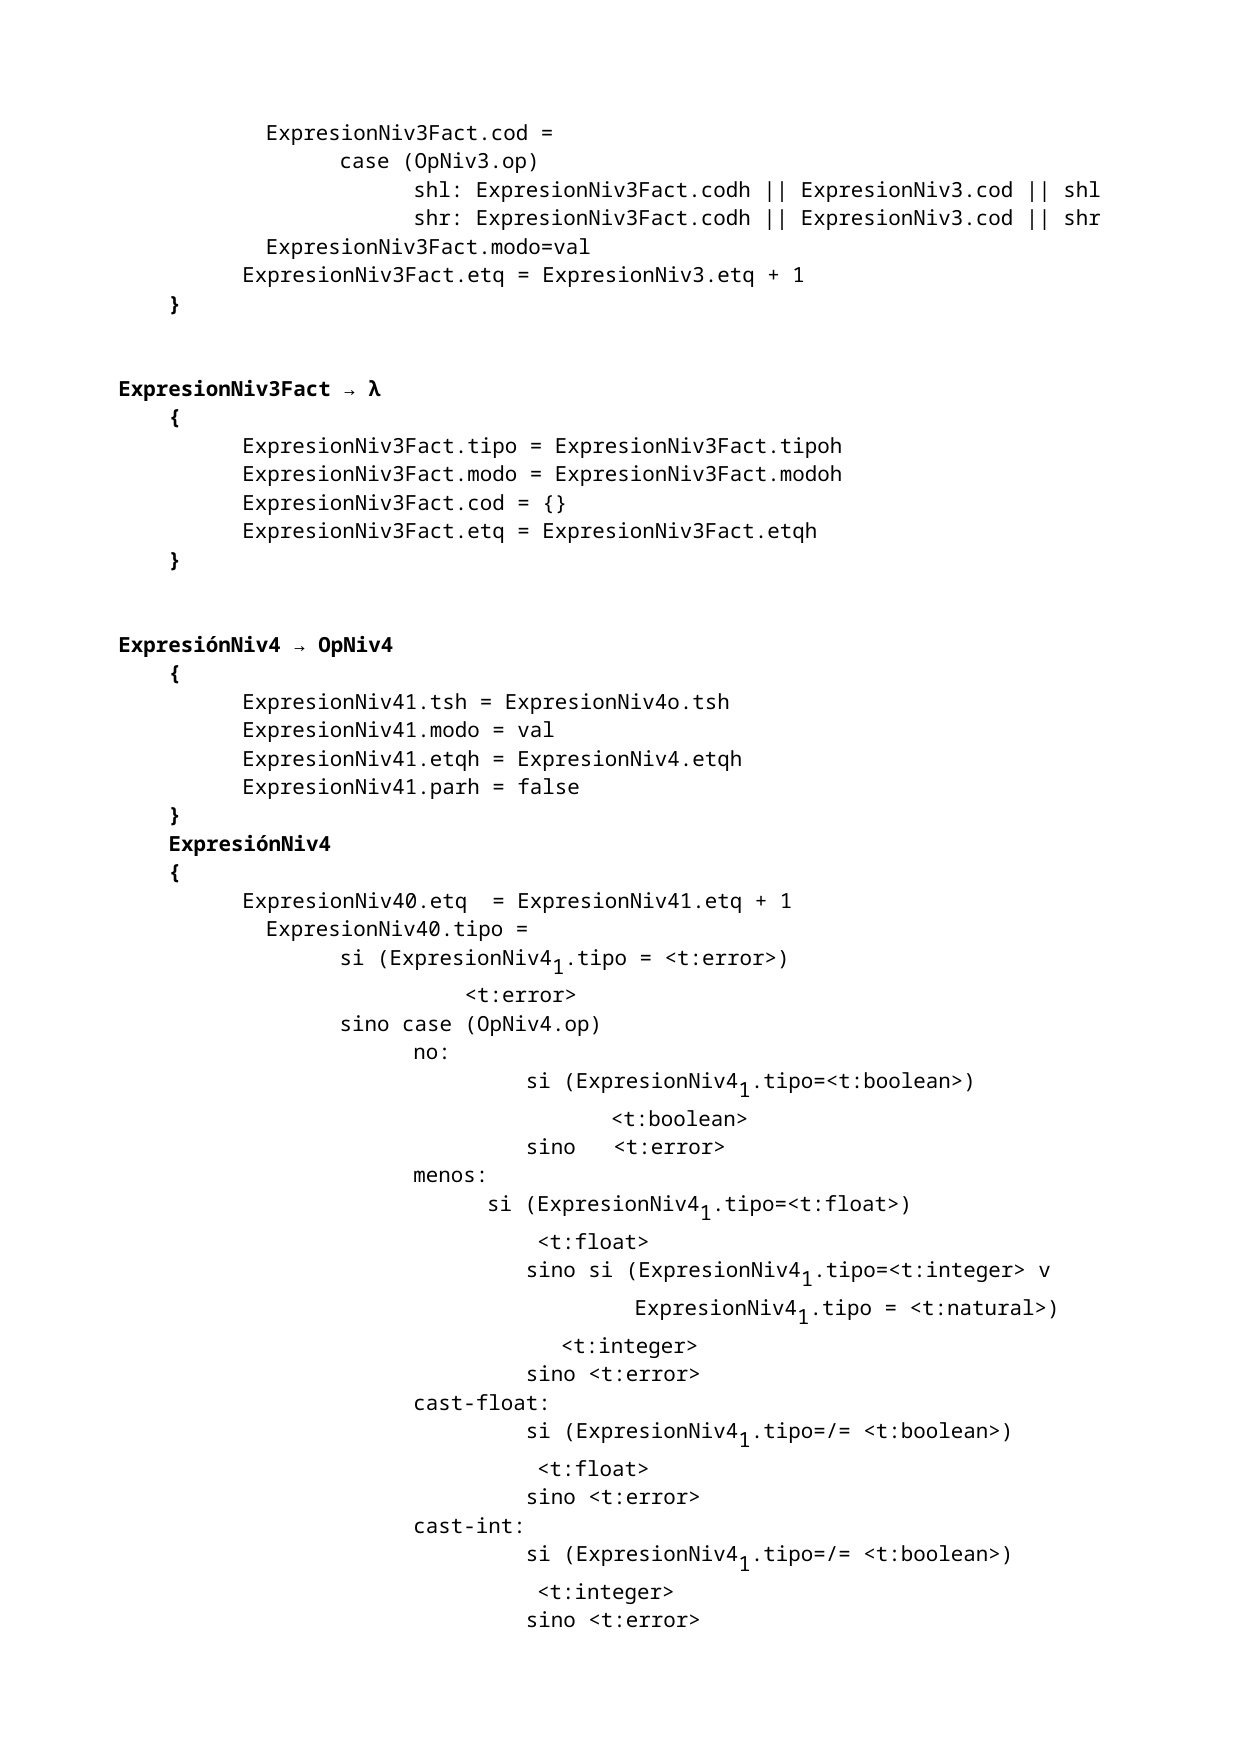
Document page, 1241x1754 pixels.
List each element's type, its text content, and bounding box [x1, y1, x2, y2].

text } [168, 289, 1122, 317]
text sino <t:error> [118, 1606, 1122, 1634]
text { [168, 857, 1122, 886]
text <t:boolean> [118, 1104, 1122, 1132]
text <t:error> [118, 981, 1122, 1009]
text ExpresionNiv3Fact → λ [118, 374, 1122, 402]
text si (ExpresionNiv41.tipo=/= <t:boolean>) [118, 1416, 1122, 1454]
text si (ExpresionNiv41.tipo=/= <t:boolean>) [118, 1539, 1122, 1577]
text si (ExpresionNiv41.tipo = <t:error>) [118, 943, 1122, 981]
text <t:integer> [118, 1577, 1122, 1606]
text sino case (OpNiv4.op) [118, 1009, 1122, 1037]
text shr: ExpresionNiv3Fact.codh || ExpresionNiv3.cod || shr [118, 203, 1122, 232]
text si (ExpresionNiv41.tipo=<t:float>) [118, 1189, 1122, 1227]
text cast-float: [118, 1388, 1122, 1416]
text ExpresionNiv3Fact.cod = {} [168, 488, 1122, 516]
text si (ExpresionNiv41.tipo=<t:boolean>) [118, 1066, 1122, 1104]
text ExpresionNiv3Fact.modo=val [118, 232, 1122, 260]
text ExpresionNiv3Fact.modo = ExpresionNiv3Fact.modoh [168, 459, 1122, 488]
text case (OpNiv3.op) [118, 147, 1122, 175]
text } [168, 545, 1122, 573]
text sino <t:error> [118, 1132, 1122, 1161]
text sino si (ExpresionNiv41.tipo=<t:integer> v ExpresionNiv41.tipo = <t:natural>) [118, 1255, 1122, 1331]
text <t:float> [118, 1227, 1122, 1255]
text sino <t:error> [118, 1359, 1122, 1388]
text sino <t:error> [118, 1482, 1122, 1511]
text <t:integer> [118, 1331, 1122, 1359]
text ExpresionNiv41.etqh = ExpresionNiv4.etqh [168, 744, 1122, 772]
text { [168, 402, 1122, 431]
text ExpresionNiv3Fact.tipo = ExpresionNiv3Fact.tipoh [168, 431, 1122, 459]
text ExpresionNiv3Fact.cod = [118, 118, 1122, 147]
text } [168, 801, 1122, 829]
text <t:float> [118, 1454, 1122, 1482]
text shl: ExpresionNiv3Fact.codh || ExpresionNiv3.cod || shl [118, 175, 1122, 203]
text ExpresiónNiv4 [168, 829, 1122, 857]
text ExpresionNiv41.parh = false [168, 772, 1122, 801]
text cast-int: [118, 1511, 1122, 1539]
text ExpresiónNiv4 → OpNiv4 [118, 630, 1122, 658]
text ExpresionNiv41.tsh = ExpresionNiv4o.tsh [168, 687, 1122, 715]
text ExpresionNiv41.modo = val [168, 715, 1122, 744]
text ExpresionNiv40.etq = ExpresionNiv41.etq + 1 [168, 886, 1122, 914]
text no: [118, 1037, 1122, 1066]
text ExpresionNiv3Fact.etq = ExpresionNiv3Fact.etqh [168, 516, 1122, 545]
text { [168, 658, 1122, 687]
text ExpresionNiv40.tipo = [118, 914, 1122, 943]
text menos: [118, 1161, 1122, 1189]
text ExpresionNiv3Fact.etq = ExpresionNiv3.etq + 1 [168, 260, 1122, 289]
